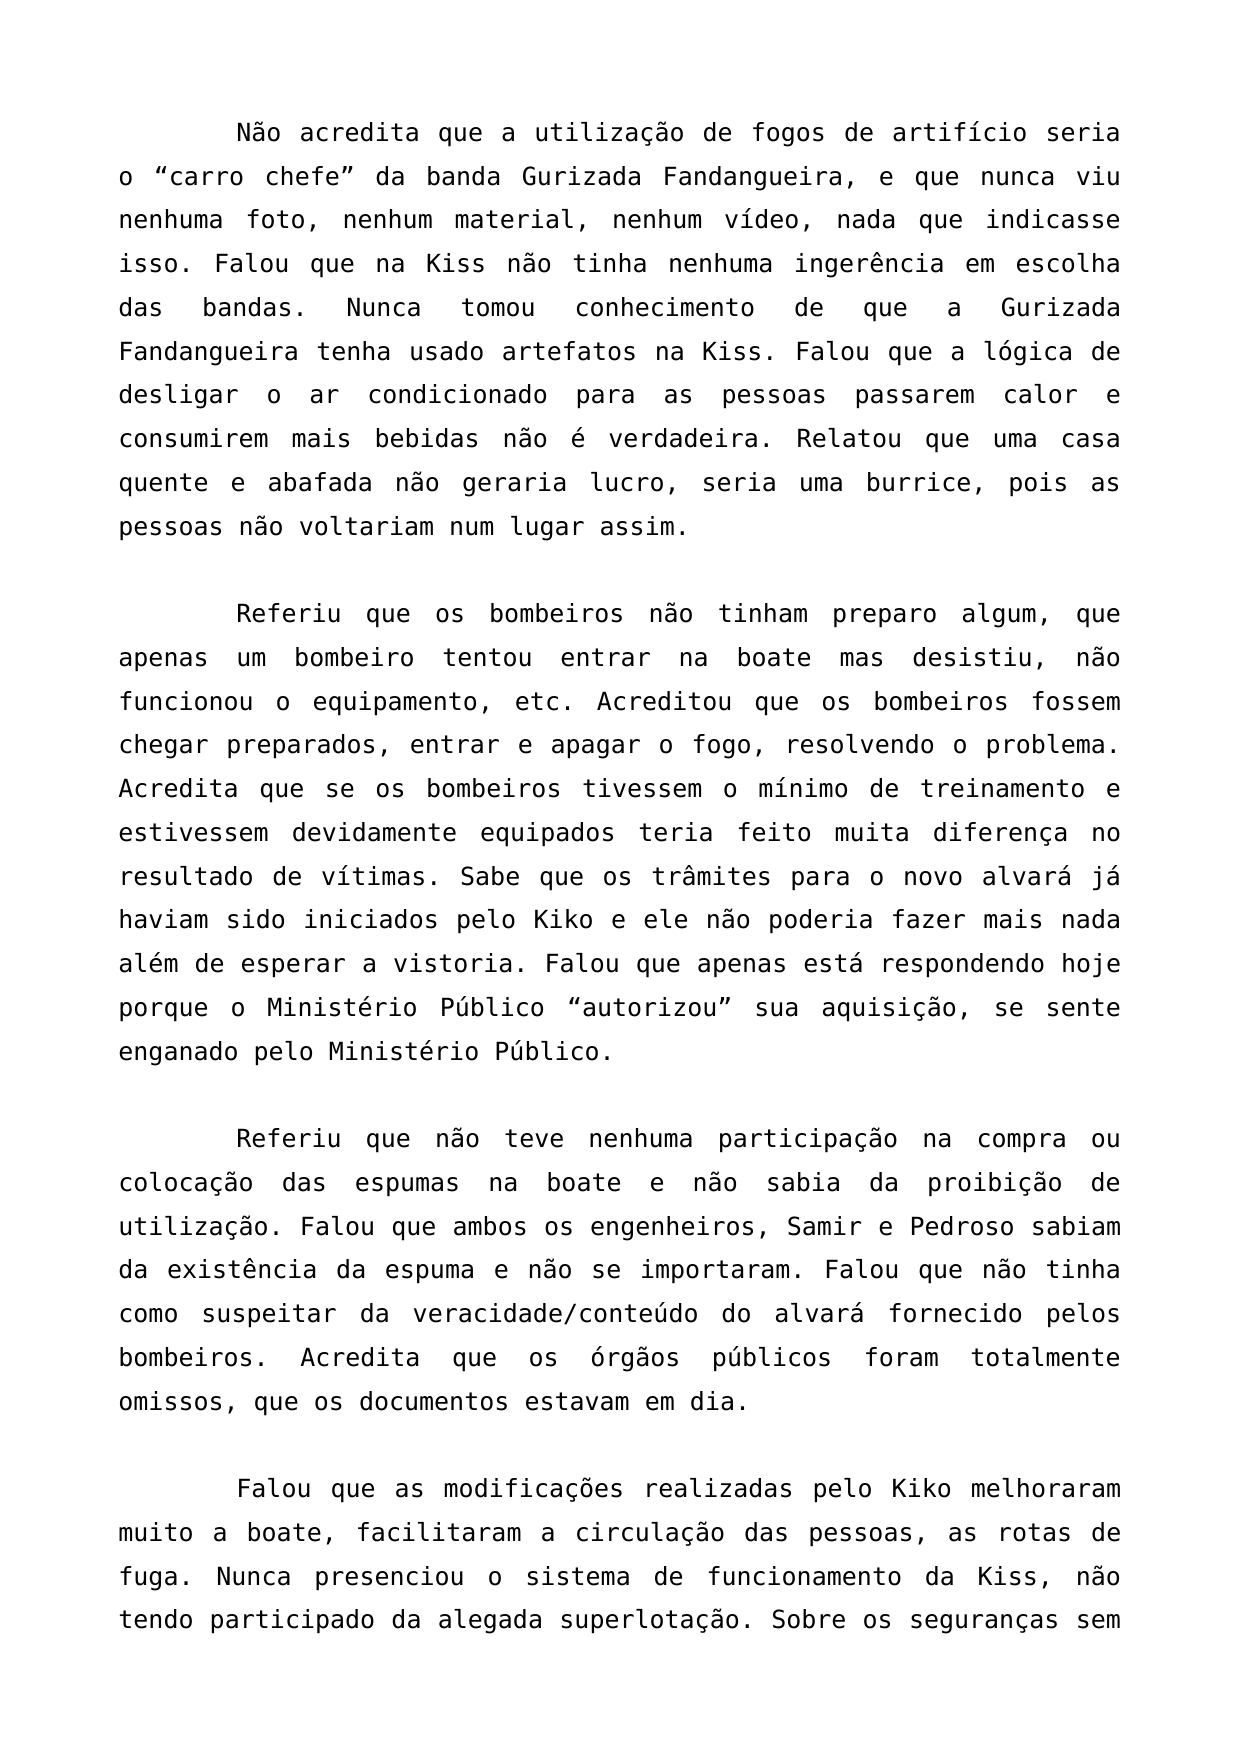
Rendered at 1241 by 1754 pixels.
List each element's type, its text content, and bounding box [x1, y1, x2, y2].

text Não acredita que a utilização de fogos de artifício seria o “carro chefe” da banda Gurizada Fandangueira, e que nunca viu nenhuma foto, nenhum material, nenhum vídeo, nada que indicasse isso. Falou que na Kiss não tinha nenhuma ingerência em escolha das bandas. Nunca tomou conhecimento de que a Gurizada Fandangueira tenha usado artefatos na Kiss. Falou que a lógica de desligar o ar condicionado para as pessoas passarem calor e consumirem mais bebidas não é verdadeira. Relatou que uma casa quente e abafada não geraria lucro, seria uma burrice, pois as pessoas não voltariam num lugar assim. [118, 118, 1122, 541]
text Referiu que não teve nenhuma participação na compra ou colocação das espumas na boate e não sabia da proibição de utilização. Falou que ambos os engenheiros, Samir e Pedroso sabiam da existência da espuma e não se importaram. Falou que não tinha como suspeitar da veracidade/conteúdo do alvará fornecido pelos bombeiros. Acredita que os órgãos públicos foram totalmente omissos, que os documentos estavam em dia. [118, 1124, 1122, 1416]
text Falou que as modificações realizadas pelo Kiko melhoraram muito a boate, facilitaram a circulação das pessoas, as rotas de fuga. Nunca presenciou o sistema de funcionamento da Kiss, não tendo participado da alegada superlotação. Sobre os seguranças sem [118, 1474, 1122, 1635]
text Referiu que os bombeiros não tinham preparo algum, que apenas um bombeiro tentou entrar na boate mas desistiu, não funcionou o equipamento, etc. Acreditou que os bombeiros fossem chegar preparados, entrar e apagar o fogo, resolvendo o problema. Acredita que se os bombeiros tivessem o mínimo de treinamento e estivessem devidamente equipados teria feito muita diferença no resultado de vítimas. Sabe que os trâmites para o novo alvará já haviam sido iniciados pelo Kiko e ele não poderia fazer mais nada além de esperar a vistoria. Falou que apenas está respondendo hoje porque o Ministério Público “autorizou” sua aquisição, se sente enganado pelo Ministério Público. [118, 599, 1122, 1066]
